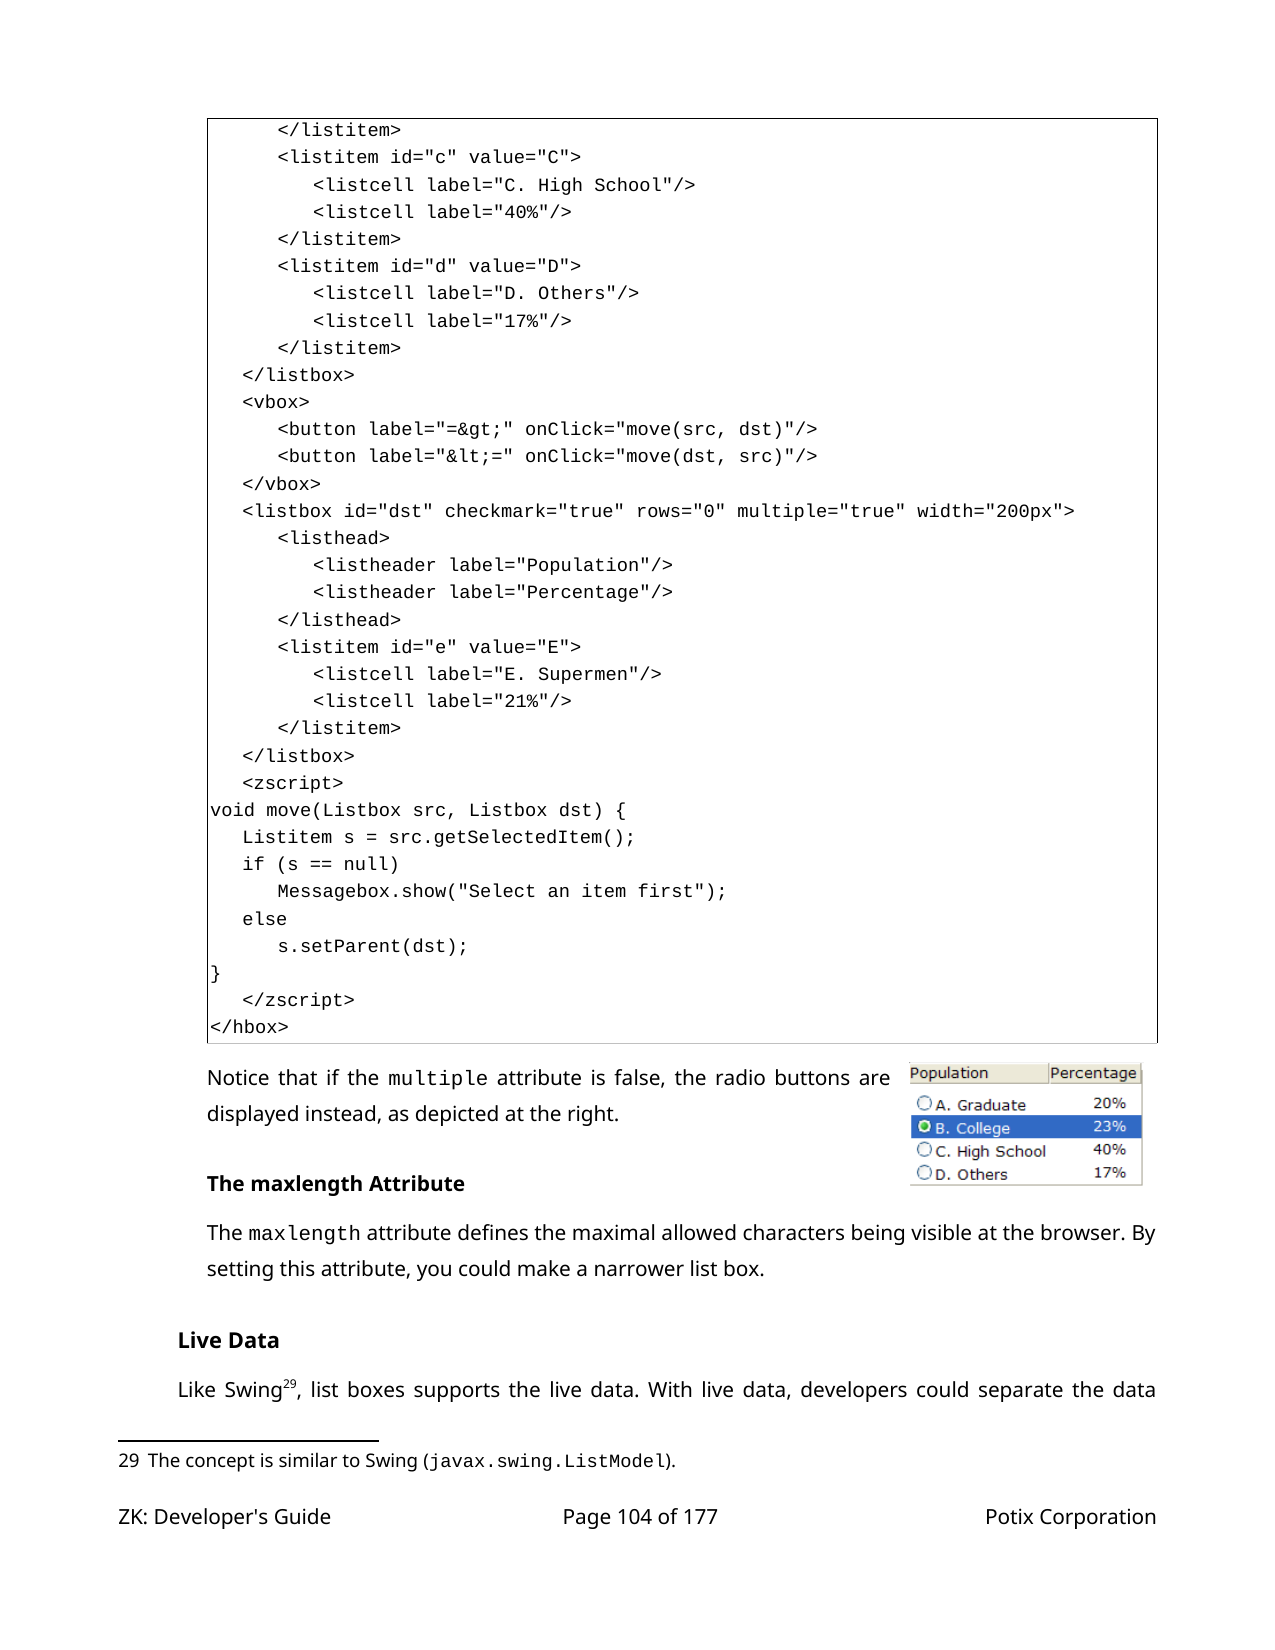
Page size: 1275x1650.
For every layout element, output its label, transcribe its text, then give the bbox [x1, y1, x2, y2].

text </listitem> [208, 716, 1157, 741]
text <listhead> [208, 526, 1157, 550]
text <listcell label="D. Others"/> [208, 281, 1157, 306]
text </listitem> [208, 336, 1157, 360]
text <zscript> [208, 771, 1157, 795]
text } [208, 961, 1157, 985]
text </vbox> [208, 472, 1157, 496]
text </hbox> [208, 1015, 1157, 1043]
text </listitem> [208, 119, 1157, 142]
text <listcell label="21%"/> [208, 689, 1157, 713]
text void move(Listbox src, Listbox dst) { [208, 798, 1157, 822]
text Listitem s = src.getSelectedItem(); [208, 825, 1157, 849]
text </listhead> [208, 607, 1157, 632]
subtitle The maxlength Attribute [207, 1169, 1157, 1198]
text <listitem id="c" value="C"> [208, 145, 1157, 169]
picture [909, 1062, 1144, 1188]
text </listitem> [208, 227, 1157, 251]
text The maxlength attribute defines the maximal allowed characters being visible at the browser. By setting this attribute, you could make a narrower list box. [207, 1218, 1157, 1282]
text if (s == null) [208, 852, 1157, 876]
text Messagebox.show("Select an item first"); [208, 879, 1157, 904]
text <listheader label="Population"/> [208, 553, 1157, 577]
text </zscript> [208, 988, 1157, 1012]
text </listbox> [208, 743, 1157, 768]
text <listcell label="E. Supermen"/> [208, 662, 1157, 686]
text <listitem id="d" value="D"> [208, 254, 1157, 278]
text <button label="&lt;=" onClick="move(dst, src)"/> [208, 444, 1157, 469]
text <listheader label="Percentage"/> [208, 580, 1157, 604]
text s.setParent(dst); [208, 934, 1157, 958]
text <listcell label="40%"/> [208, 200, 1157, 224]
text <vbox> [208, 390, 1157, 414]
text else [208, 907, 1157, 931]
text <button label="=&gt;" onClick="move(src, dst)"/> [208, 417, 1157, 441]
text <listcell label="17%"/> [208, 308, 1157, 333]
text </listbox> [208, 363, 1157, 387]
text The concept is similar to Swing (javax.swing.ListModel). [118, 1447, 1157, 1473]
text Notice that if the multiple attribute is false, the radio buttons are displayed instead, as depicted at the right. [207, 1063, 909, 1127]
text Like Swing, list boxes supports the live data. With live data, developers could separate the data [177, 1375, 1157, 1403]
text <listbox id="dst" checkmark="true" rows="0" multiple="true" width="200px"> [208, 499, 1157, 523]
subtitle Live Data [177, 1324, 1157, 1354]
text <listitem id="e" value="E"> [208, 635, 1157, 659]
text <listcell label="C. High School"/> [208, 172, 1157, 197]
